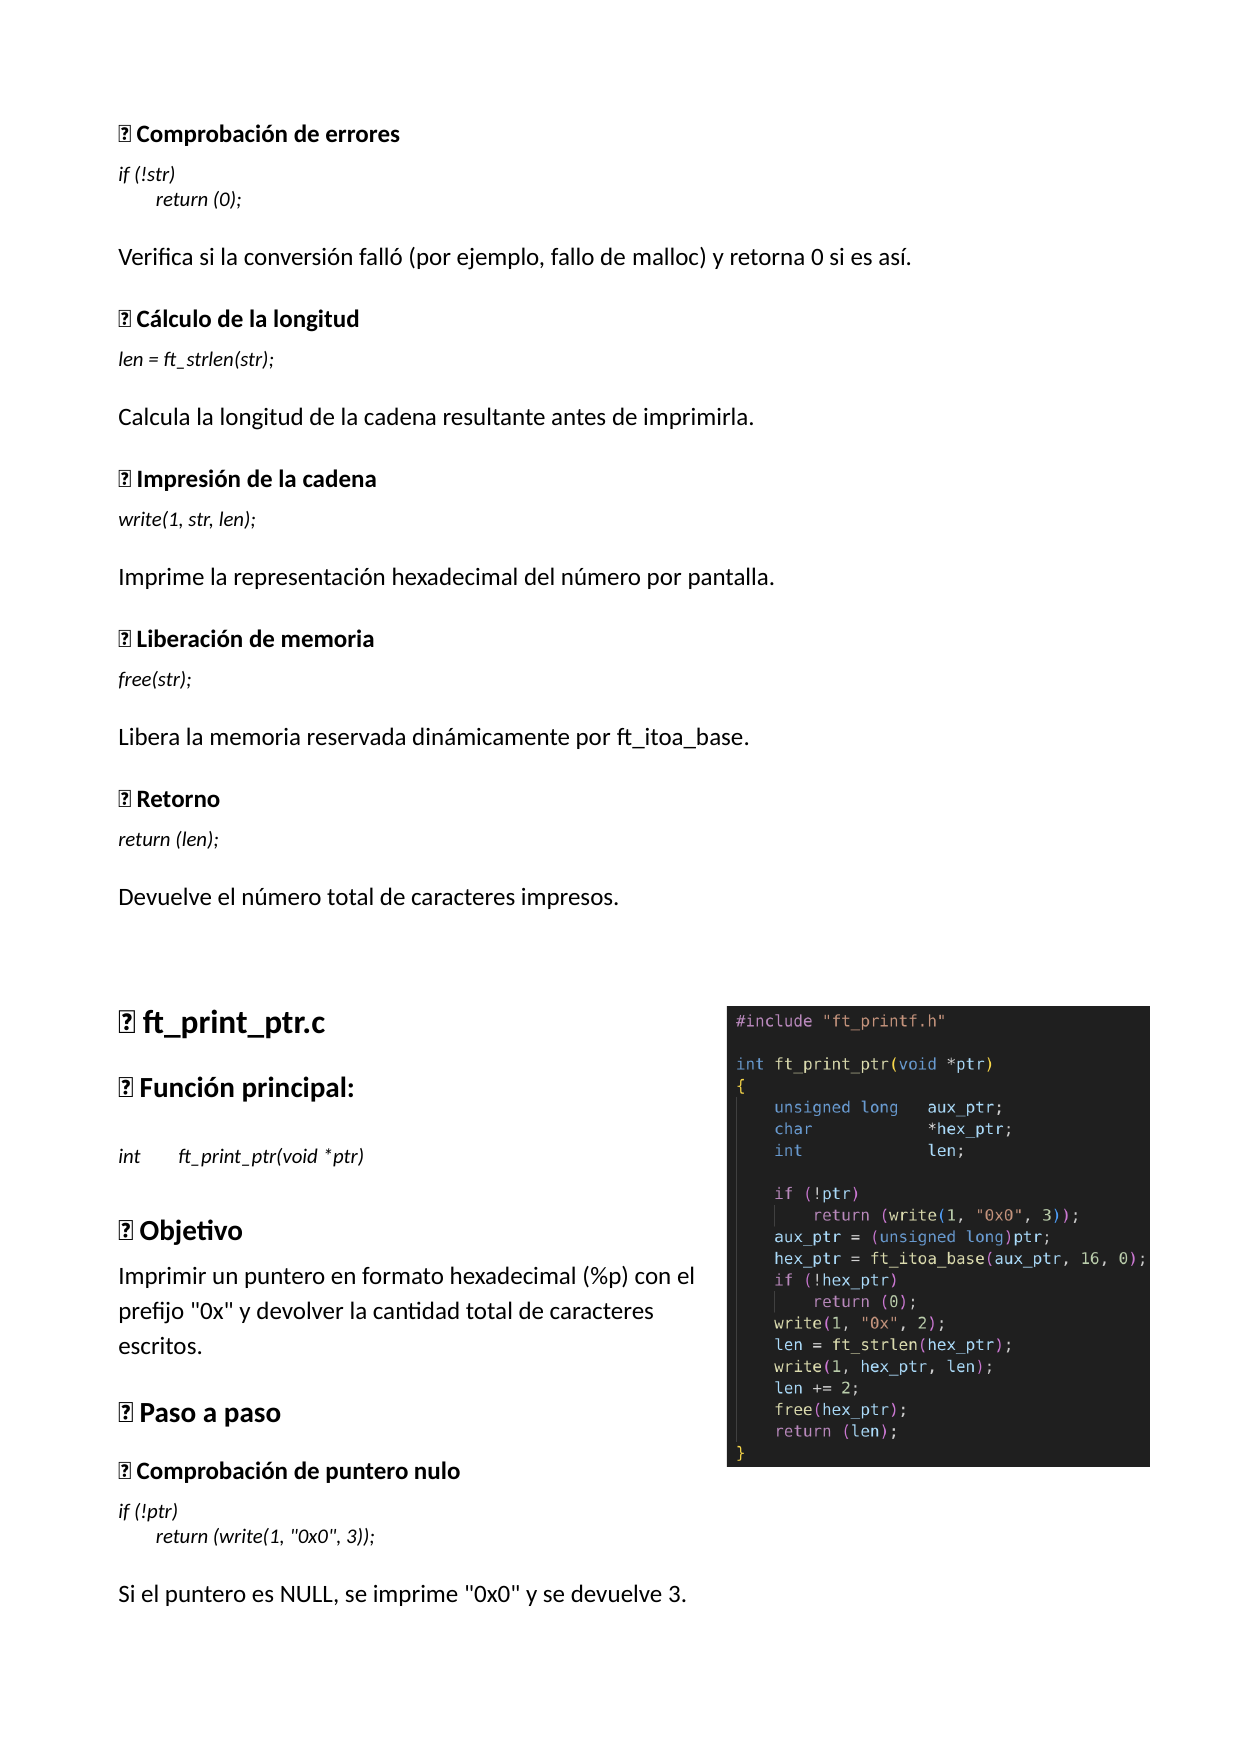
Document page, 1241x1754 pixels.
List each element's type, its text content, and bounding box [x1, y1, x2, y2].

subtitle ✅ Liberación de memoria [118, 623, 1122, 654]
subtitle 📄 ft_print_ptr.c [118, 1001, 1122, 1042]
text return (0); [118, 187, 1122, 212]
subtitle ✅ Comprobación de errores [118, 118, 1122, 149]
subtitle 🔧 Función principal: [118, 1069, 726, 1105]
text int ft_print_ptr(void *ptr) [118, 1143, 726, 1168]
text free(str); [118, 667, 1122, 692]
text Si el puntero es NULL, se imprime "0x0" y se devuelve 3. [118, 1578, 1122, 1609]
picture [726, 1006, 1150, 1467]
text if (!ptr) [118, 1498, 1122, 1524]
subtitle ✅ Impresión de la cadena [118, 463, 1122, 494]
subtitle ✅ Comprobación de puntero nulo [118, 1455, 1122, 1486]
text Calcula la longitud de la cadena resultante antes de imprimirla. [118, 401, 1122, 432]
text Devuelve el número total de caracteres impresos. [118, 881, 1122, 912]
text Imprimir un puntero en formato hexadecimal (%p) con el prefijo "0x" y devolver la cantidad total de caracteres escritos. [118, 1260, 726, 1361]
subtitle ✅ Cálculo de la longitud [118, 303, 1122, 334]
subtitle 🧠 Paso a paso [118, 1394, 726, 1430]
text Imprime la representación hexadecimal del número por pantalla. [118, 561, 1122, 592]
text Verifica si la conversión falló (por ejemplo, fallo de malloc) y retorna 0 si es así. [118, 241, 1122, 272]
text Libera la memoria reservada dinámicamente por ft_itoa_base. [118, 721, 1122, 752]
text write(1, str, len); [118, 507, 1122, 532]
text return (write(1, "0x0", 3)); [118, 1524, 1122, 1549]
text return (len); [118, 827, 1122, 852]
subtitle 📌 Objetivo [118, 1212, 726, 1248]
subtitle ✅ Retorno [118, 783, 1122, 814]
text len = ft_strlen(str); [118, 347, 1122, 372]
text if (!str) [118, 161, 1122, 187]
